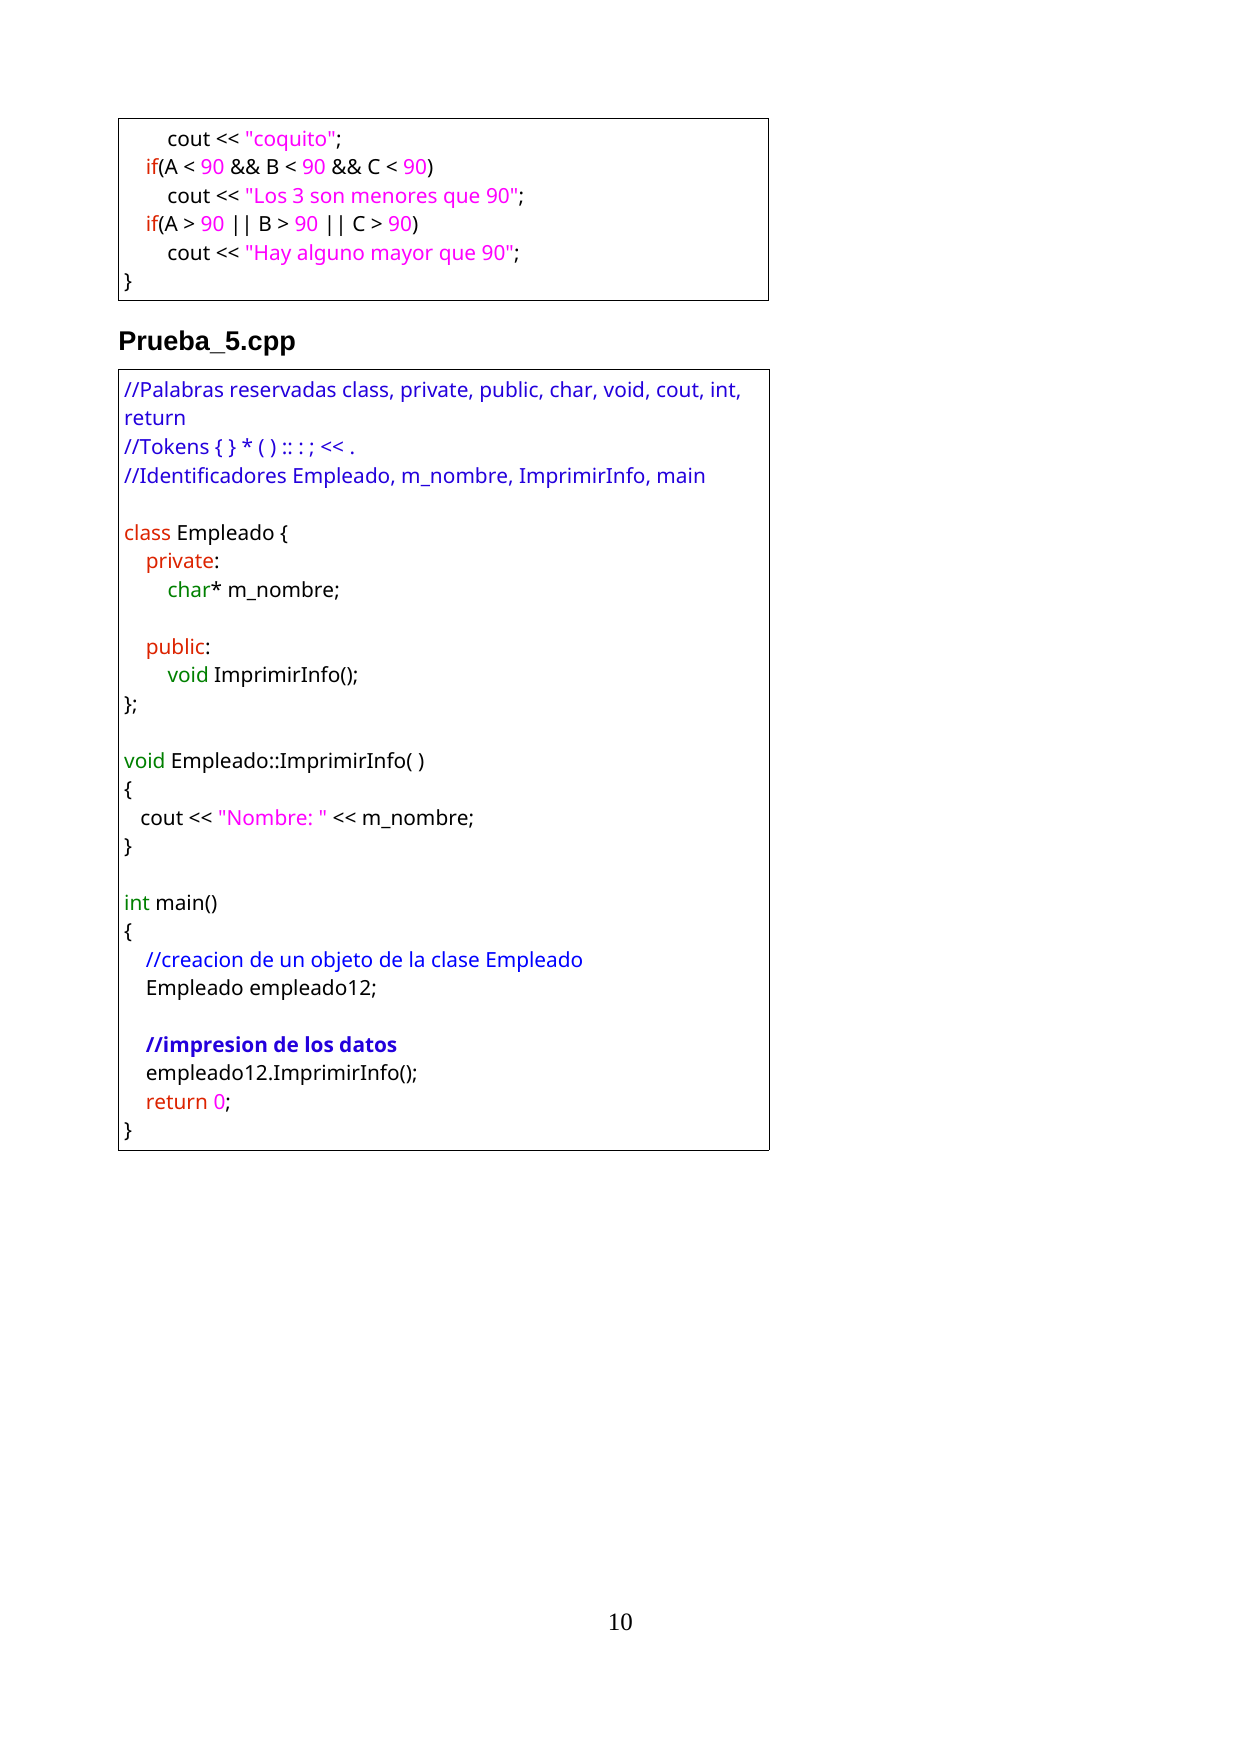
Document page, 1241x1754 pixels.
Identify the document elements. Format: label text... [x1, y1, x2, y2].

table_header cout << "coquito"; if(A < 90 && B < 90 && C < 90) cout << "Los 3 son menores que 90"; if(A > 90 || B > 90 || C > 90) cout << "Hay alguno mayor que 90"; } [119, 119, 768, 300]
table_header //Palabras reservadas class, private, public, char, void, cout, int, return //Tokens { } * ( ) :: : ; << . //Identificadores Empleado, m_nombre, ImprimirInfo, main class Empleado { private: char* m_nombre; public: void ImprimirInfo(); }; void Empleado::ImprimirInfo( ) { cout << "Nombre: " << m_nombre; } int main() { //creacion de un objeto de la clase Empleado Empleado empleado12; //impresion de los datos empleado12.ImprimirInfo(); return 0; } [119, 370, 769, 1149]
subtitle Prueba_5.cpp [118, 325, 1122, 357]
